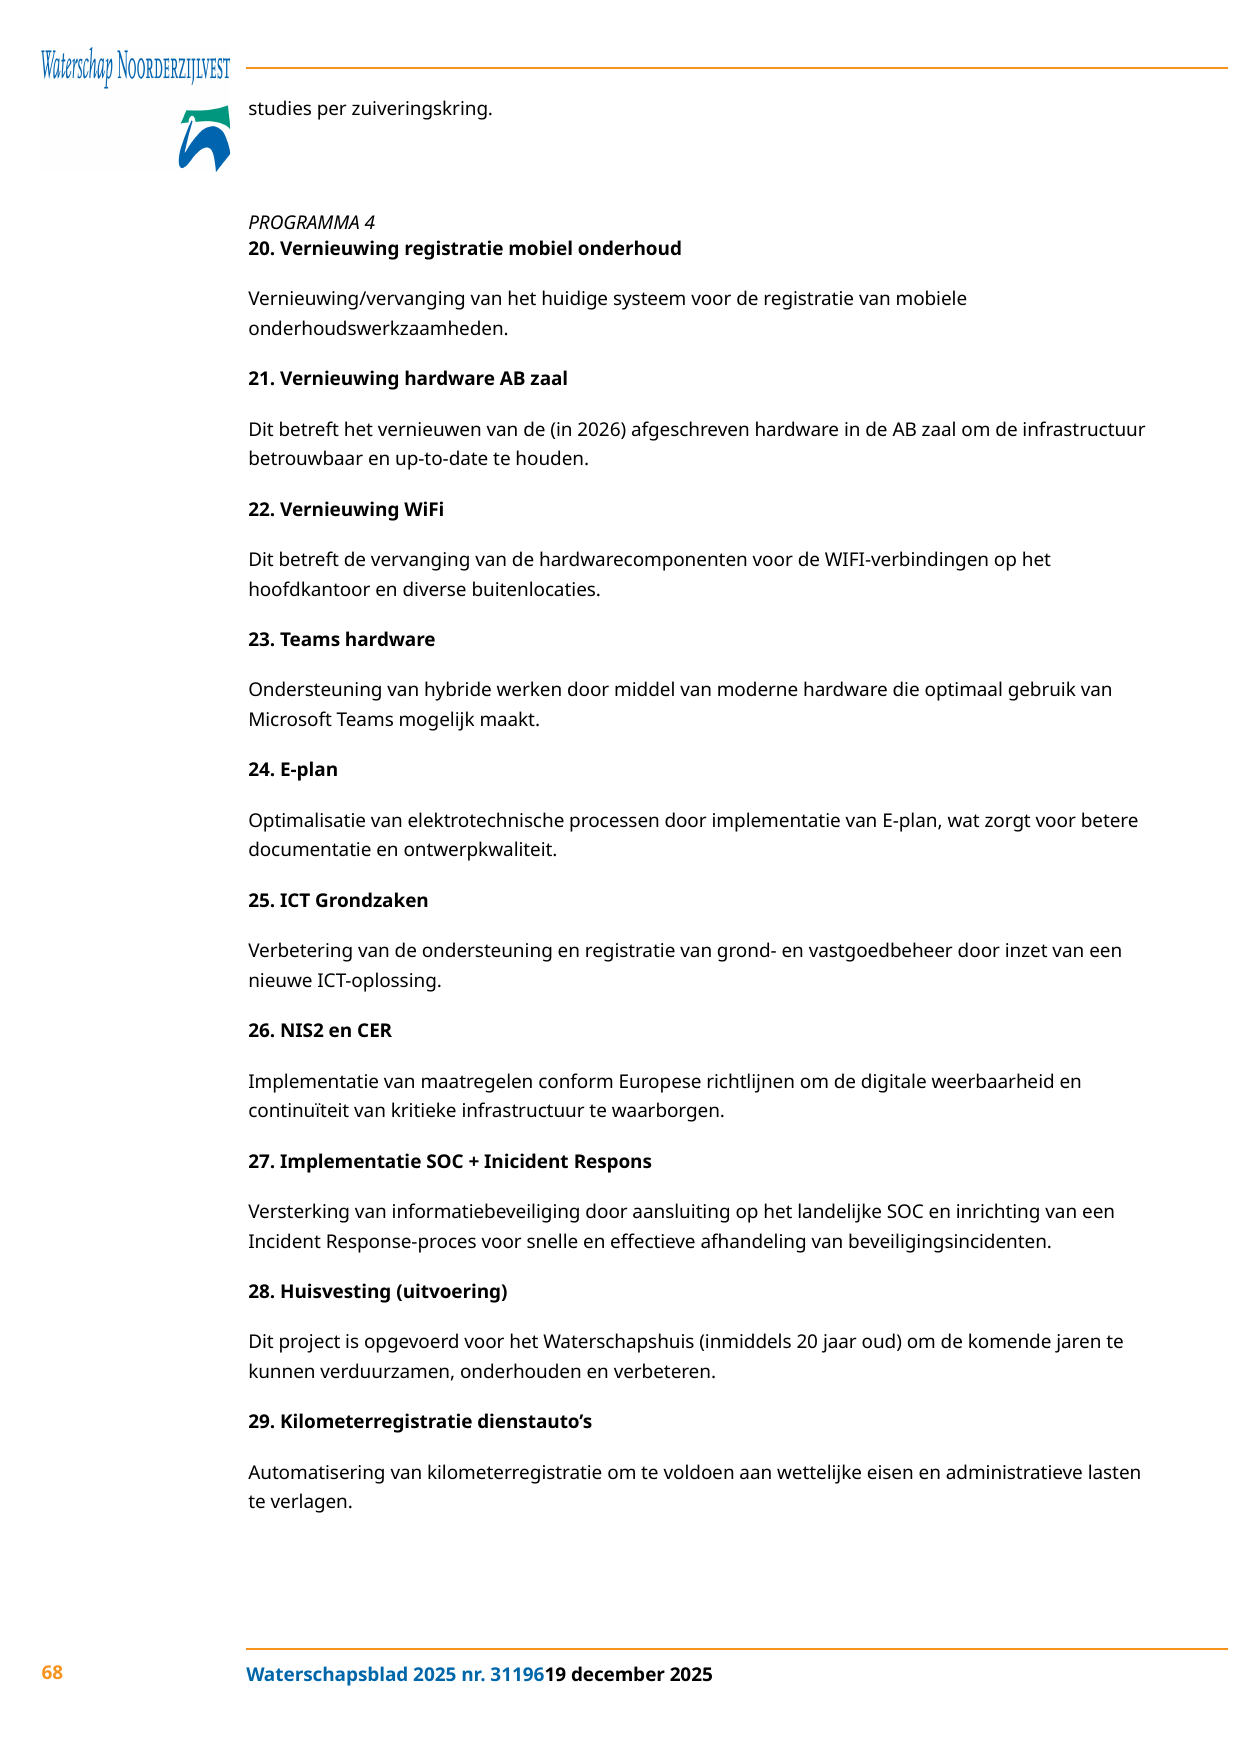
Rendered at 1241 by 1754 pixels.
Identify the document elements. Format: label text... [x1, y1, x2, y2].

text 28. Huisvesting (uitvoering) [248, 1278, 1152, 1304]
text 20. Vernieuwing registratie mobiel onderhoud [248, 235, 1152, 261]
text Verbetering van de ondersteuning en registratie van grond- en vastgoedbeheer door inzet van een nieuwe ICT-oplossing. [248, 937, 1152, 993]
picture [41, 47, 231, 172]
text PROGRAMMA 4 [248, 209, 1152, 235]
text Optimalisatie van elektrotechnische processen door implementatie van E-plan, wat zorgt voor betere documentatie en ontwerpkwaliteit. [248, 807, 1152, 862]
text Automatisering van kilometerregistratie om te voldoen aan wettelijke eisen en administratieve lasten te verlagen. [248, 1459, 1152, 1514]
text 22. Vernieuwing WiFi [248, 496, 1152, 521]
text Dit betreft het vernieuwen van de (in 2026) afgeschreven hardware in de AB zaal om de infrastructuur betrouwbaar en up-to-date te houden. [248, 416, 1152, 471]
text Ondersteuning van hybride werken door middel van moderne hardware die optimaal gebruik van Microsoft Teams mogelijk maakt. [248, 677, 1152, 732]
text studies per zuiveringskring. [248, 95, 1152, 121]
text 27. Implementatie SOC + Inicident Respons [248, 1148, 1152, 1173]
text 24. E-plan [248, 757, 1152, 782]
text Dit project is opgevoerd voor het Waterschapshuis (inmiddels 20 jaar oud) om de komende jaren te kunnen verduurzamen, onderhouden en verbeteren. [248, 1329, 1152, 1384]
text 29. Kilometerregistratie dienstauto’s [248, 1409, 1152, 1434]
text 23. Teams hardware [248, 626, 1152, 652]
text Dit betreft de vervanging van de hardwarecomponenten voor de WIFI-verbindingen op het hoofdkantoor en diverse buitenlocaties. [248, 546, 1152, 601]
text 25. ICT Grondzaken [248, 887, 1152, 913]
text Versterking van informatiebeveiliging door aansluiting op het landelijke SOC en inrichting van een Incident Response-proces voor snelle en effectieve afhandeling van beveiligingsincidenten. [248, 1198, 1152, 1253]
text 21. Vernieuwing hardware AB zaal [248, 365, 1152, 391]
text Implementatie van maatregelen conform Europese richtlijnen om de digitale weerbaarheid en continuïteit van kritieke infrastructuur te waarborgen. [248, 1068, 1152, 1123]
text 26. NIS2 en CER [248, 1017, 1152, 1043]
text Vernieuwing/vervanging van het huidige systeem voor de registratie van mobiele onderhoudswerkzaamheden. [248, 285, 1152, 341]
